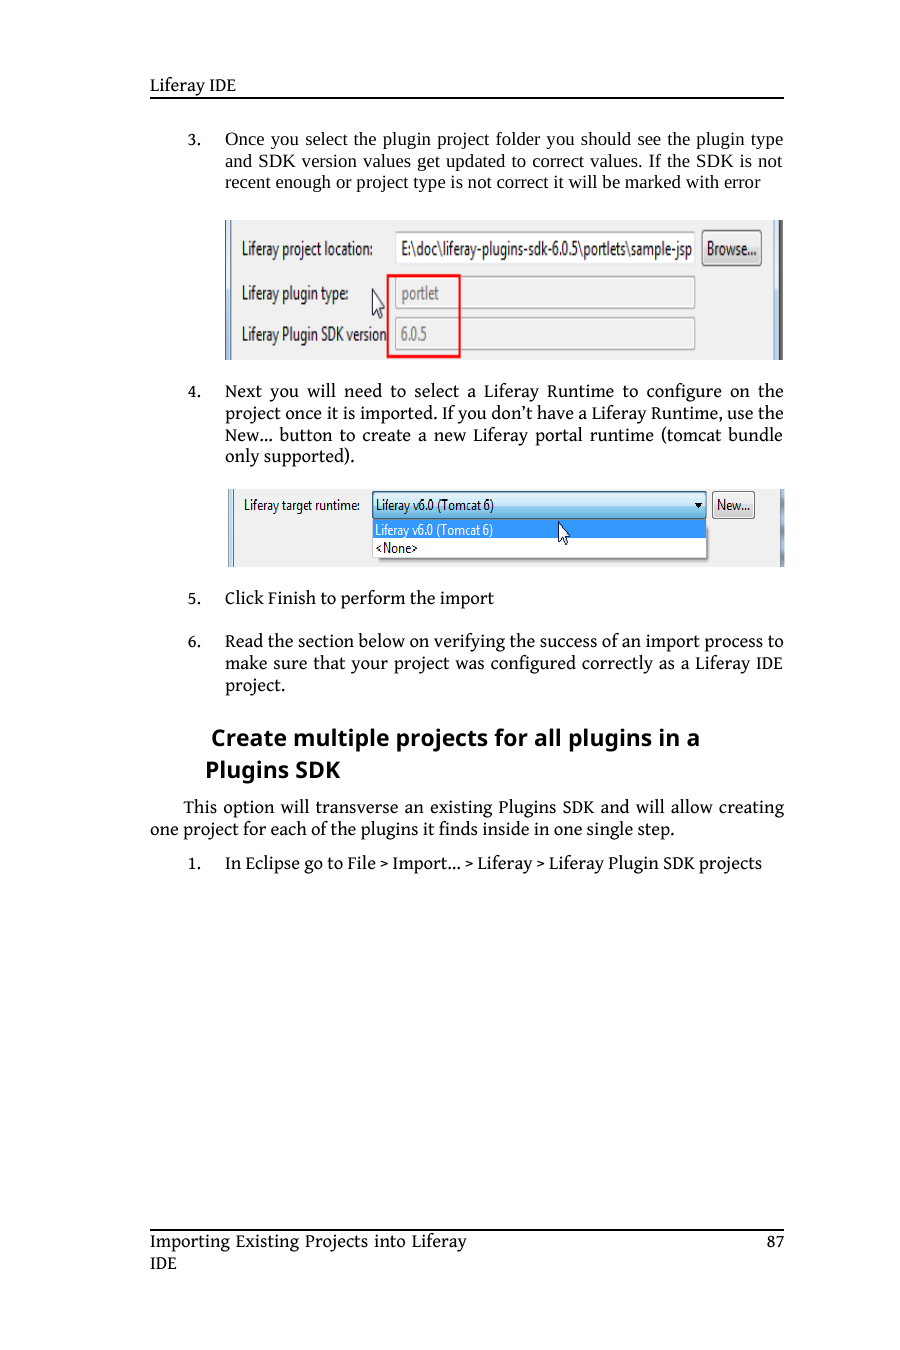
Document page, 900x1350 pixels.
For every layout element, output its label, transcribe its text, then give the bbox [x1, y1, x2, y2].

list In Eclipse go to File > Import... > Liferay > Liferay Plugin SDK projects [187, 853, 784, 874]
list Next you will need to select a Liferay Runtime to configure on the project once it is imported. If you don’t have a Liferay Runtime, use the New... button to create a new Liferay portal runtime (tomcat bundle only supported). [187, 381, 784, 468]
list Click Finish to perform the import [187, 588, 784, 610]
list Read the section below on verifying the success of an import process to make sure that your project was configured correctly as a Liferay IDE project. [187, 631, 784, 697]
picture [228, 489, 785, 567]
subtitle Create multiple projects for all plugins in a Plugins SDK [205, 722, 784, 785]
picture [225, 220, 783, 360]
list Once you select the plugin project folder you should see the plugin type and SDK version values get updated to correct values. If the SDK is not recent enough or project type is not correct it will be marked with error [187, 129, 784, 192]
text This option will transverse an existing Plugins SDK and will allow creating one project for each of the plugins it finds inside in one single step. [150, 797, 784, 840]
